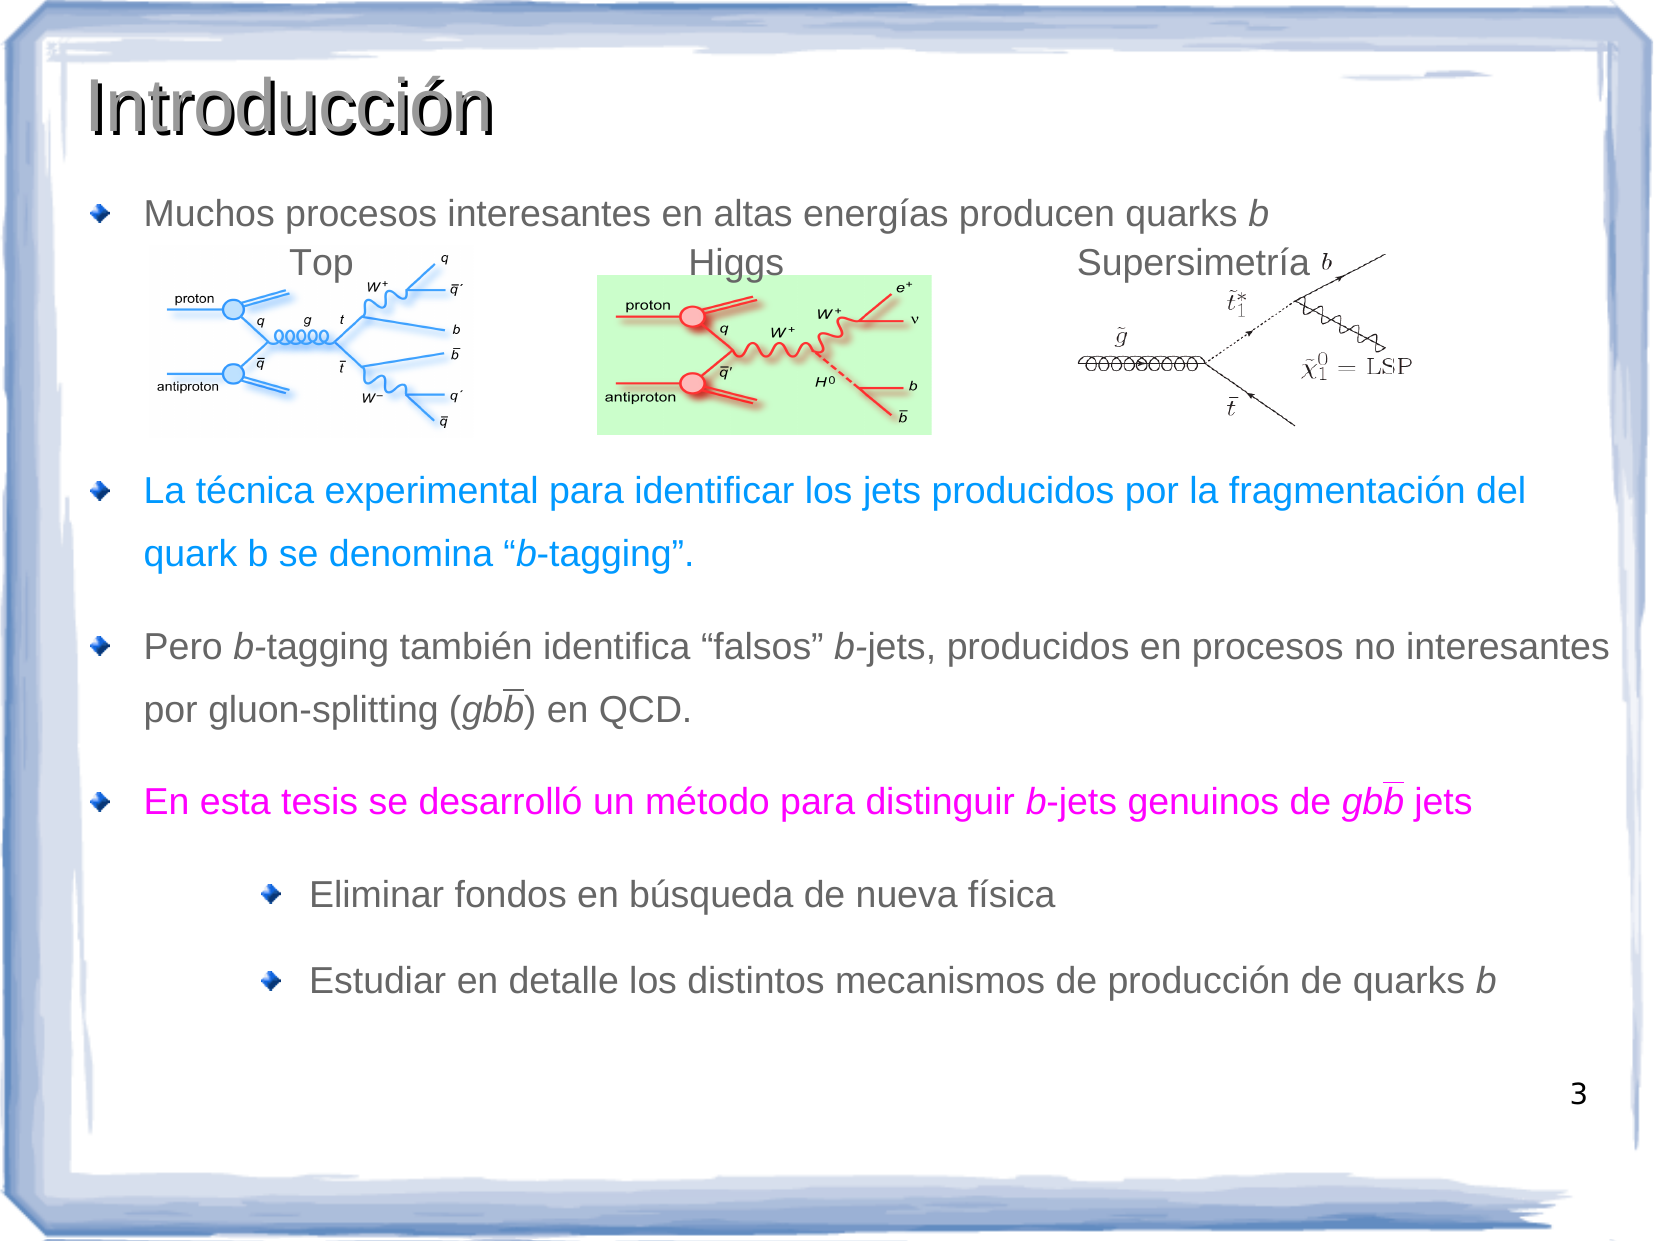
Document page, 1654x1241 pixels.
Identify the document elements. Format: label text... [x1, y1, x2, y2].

text_box Top Higgs Supersimetría [268, 220, 1510, 263]
picture [0, 0, 1654, 1241]
title Introducción [85, 25, 1098, 171]
list Muchos procesos interesantes en altas energías producen quarks b La técnica experimental para identificar los jets producidos por la fragmentación del quark b se denomina “b-tagging”. Pero b-tagging también identifica “falsos” b-jets, producidos en procesos no interesantes por gluon-splitting (gbb) en QCD. En esta tesis se desarrolló un método para distinguir b-jets genuinos de gbb jets Eliminar fondos en búsqueda de nueva física Estudiar en detalle los distintos mecanismos de producción de quarks b [72, 171, 1630, 1068]
